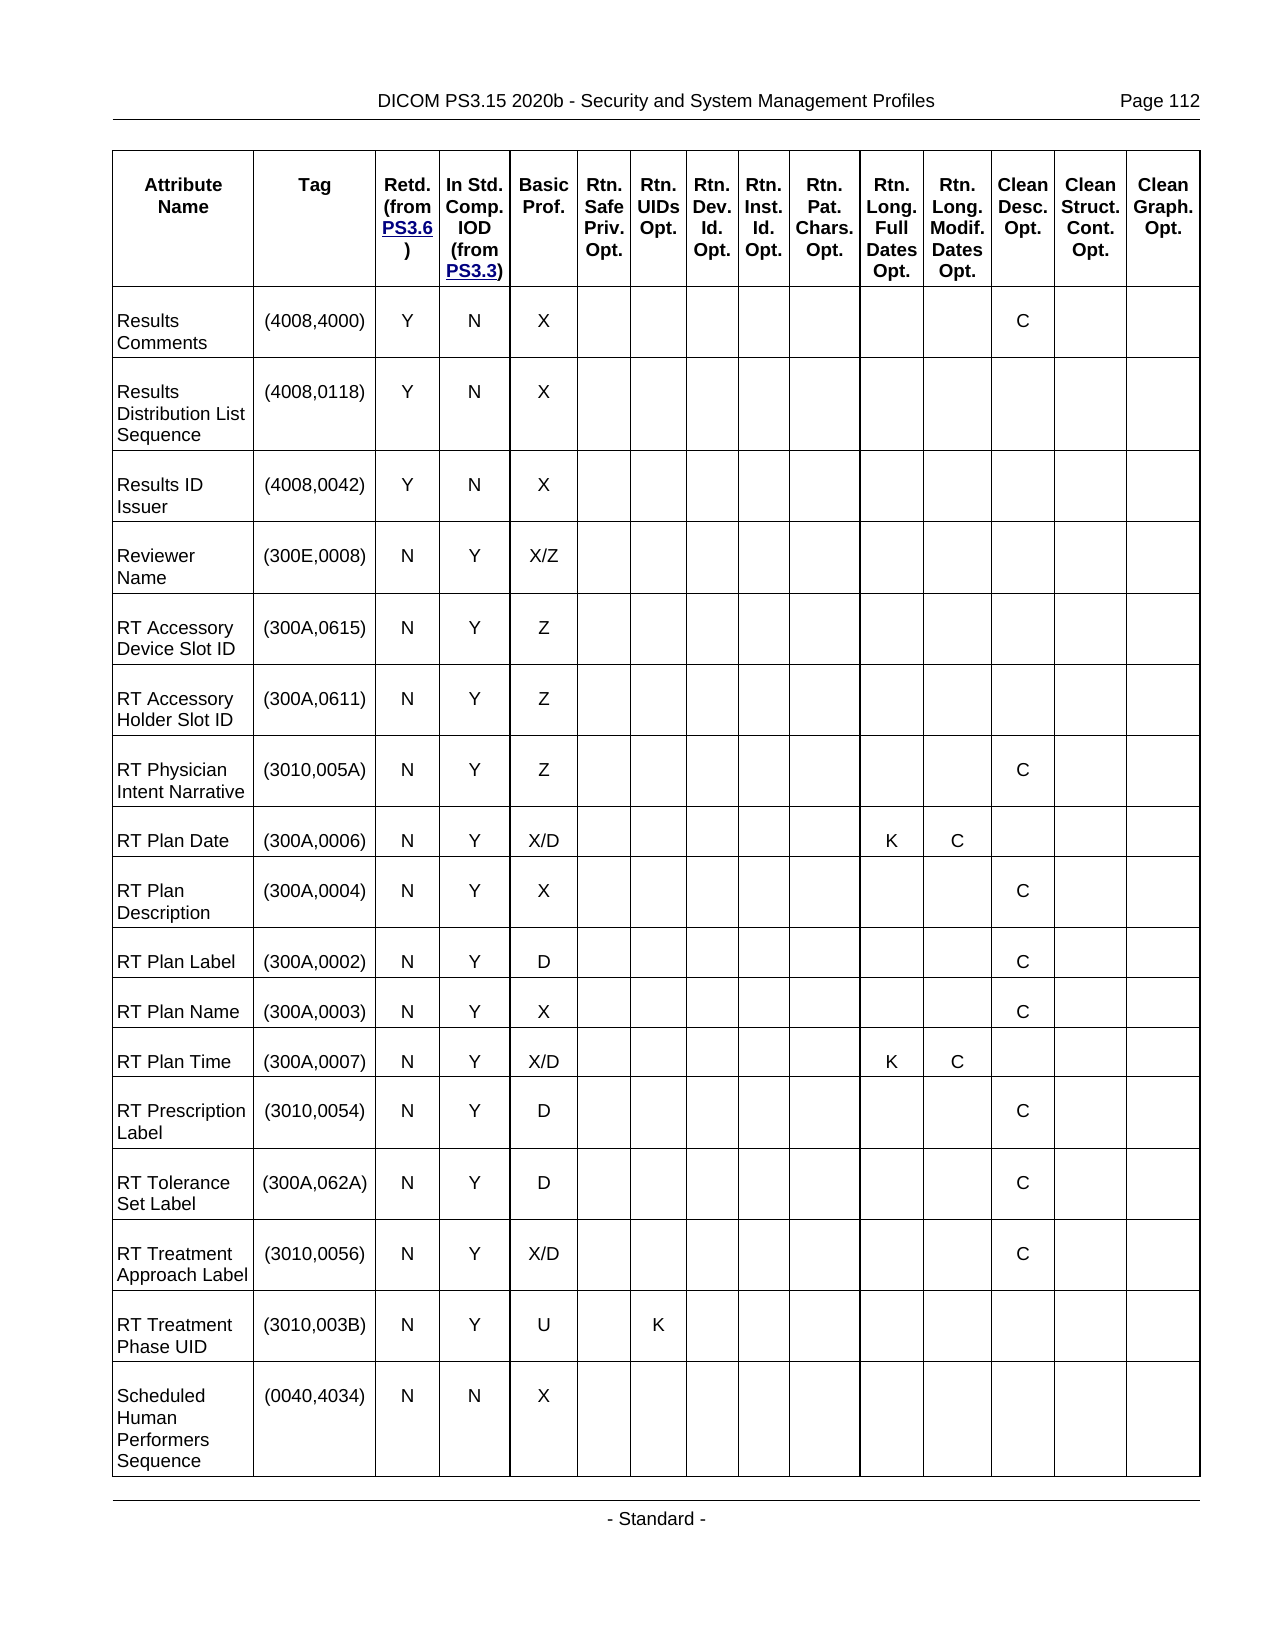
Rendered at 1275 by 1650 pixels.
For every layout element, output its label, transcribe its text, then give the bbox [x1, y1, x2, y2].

table_cell Y [440, 1220, 509, 1290]
table_cell [1055, 857, 1126, 927]
table_cell X/D [511, 1028, 577, 1076]
table_cell Results Comments [113, 287, 253, 357]
table_cell [1055, 807, 1126, 856]
table_header Rtn. Long. Modif. Dates Opt. [924, 151, 991, 286]
table_cell Y [440, 1077, 509, 1147]
table_cell (3010,0054) [254, 1077, 375, 1147]
table_cell X [511, 1362, 577, 1476]
table_cell [861, 1291, 923, 1361]
table_cell [739, 978, 789, 1027]
table_cell RT Plan Name [113, 978, 253, 1027]
table_cell [924, 522, 991, 592]
table_cell [687, 358, 738, 450]
table_cell [578, 358, 630, 450]
table_cell [739, 1149, 789, 1219]
table_cell [578, 1077, 630, 1147]
table_cell Reviewer Name [113, 522, 253, 592]
table_cell RT Treatment Phase UID [113, 1291, 253, 1361]
table_cell [578, 1362, 630, 1476]
table_cell N [376, 1362, 439, 1476]
table_cell [1055, 665, 1126, 735]
table_cell [790, 522, 859, 592]
table_cell [992, 358, 1054, 450]
table_cell Z [511, 665, 577, 735]
table_cell Y [440, 857, 509, 927]
table_cell [739, 736, 789, 806]
table_cell [631, 1077, 686, 1147]
table_cell N [440, 451, 509, 521]
table_cell [687, 978, 738, 1027]
table_cell [739, 451, 789, 521]
table_cell [578, 807, 630, 856]
table_cell [790, 1362, 859, 1476]
table_cell Scheduled Human Performers Sequence [113, 1362, 253, 1476]
table_cell RT Treatment Approach Label [113, 1220, 253, 1290]
table_cell [739, 1220, 789, 1290]
table_cell [578, 1291, 630, 1361]
table_cell [1127, 1077, 1199, 1147]
table_cell C [992, 736, 1054, 806]
table_cell [578, 287, 630, 357]
table_cell [924, 1291, 991, 1361]
table_cell N [376, 665, 439, 735]
table_header In Std. Comp. IOD (from PS3.3) [440, 151, 509, 286]
table_cell [578, 928, 630, 977]
table_cell Z [511, 736, 577, 806]
table_cell (300A,0007) [254, 1028, 375, 1076]
table_cell D [511, 1149, 577, 1219]
table_cell [790, 857, 859, 927]
table_cell N [440, 358, 509, 450]
table_cell [631, 978, 686, 1027]
table_header Clean Struct. Cont. Opt. [1055, 151, 1126, 286]
table_cell (4008,0042) [254, 451, 375, 521]
table_cell [578, 978, 630, 1027]
table_cell (300E,0008) [254, 522, 375, 592]
table_cell N [376, 1028, 439, 1076]
table_cell [1055, 522, 1126, 592]
table_header Rtn. Inst. Id. Opt. [739, 151, 789, 286]
table_cell [1055, 736, 1126, 806]
table_cell N [376, 928, 439, 977]
table_cell K [861, 1028, 923, 1076]
table_cell [1127, 807, 1199, 856]
table_cell [992, 594, 1054, 664]
table_cell [739, 1028, 789, 1076]
table_cell [1055, 358, 1126, 450]
table_cell D [511, 928, 577, 977]
table_cell [1127, 736, 1199, 806]
table_cell RT Plan Time [113, 1028, 253, 1076]
table_cell [578, 1028, 630, 1076]
table_cell (300A,0004) [254, 857, 375, 927]
table_cell C [924, 807, 991, 856]
table_cell [861, 287, 923, 357]
table_cell [1127, 1149, 1199, 1219]
table_cell [578, 594, 630, 664]
table_cell [1055, 978, 1126, 1027]
table_cell Y [440, 978, 509, 1027]
table_cell [790, 928, 859, 977]
table_header Rtn. UIDs Opt. [631, 151, 686, 286]
table_cell [924, 287, 991, 357]
table_cell RT Tolerance Set Label [113, 1149, 253, 1219]
table_cell (300A,0003) [254, 978, 375, 1027]
table_cell [790, 1291, 859, 1361]
table_cell [924, 594, 991, 664]
table_cell [739, 1291, 789, 1361]
table_cell [687, 736, 738, 806]
table_cell [924, 1077, 991, 1147]
table_cell [739, 1077, 789, 1147]
table_cell [687, 287, 738, 357]
table_cell Y [440, 1028, 509, 1076]
table_header Tag [254, 151, 375, 286]
table_cell (300A,0006) [254, 807, 375, 856]
table_cell [739, 928, 789, 977]
table_cell [631, 1220, 686, 1290]
table_cell [1055, 1149, 1126, 1219]
table_cell [631, 594, 686, 664]
table_cell [790, 451, 859, 521]
table_cell [1127, 451, 1199, 521]
table_cell Y [440, 594, 509, 664]
table_cell [924, 857, 991, 927]
table_header Attribute Name [113, 151, 253, 286]
table_cell [1055, 928, 1126, 977]
table_cell K [861, 807, 923, 856]
table_cell N [376, 857, 439, 927]
table_header Rtn. Long. Full Dates Opt. [861, 151, 923, 286]
table_cell [1055, 1291, 1126, 1361]
table_cell [924, 1362, 991, 1476]
table_cell [687, 1149, 738, 1219]
table_cell [992, 807, 1054, 856]
table_cell [861, 522, 923, 592]
table_cell N [376, 594, 439, 664]
table_cell [861, 665, 923, 735]
table_cell [790, 1220, 859, 1290]
table_cell [739, 1362, 789, 1476]
table_cell RT Plan Date [113, 807, 253, 856]
table_cell [1055, 1220, 1126, 1290]
table_cell [1127, 1362, 1199, 1476]
table_cell [1127, 857, 1199, 927]
table_cell [1055, 287, 1126, 357]
table_cell [861, 1149, 923, 1219]
table_cell [1127, 978, 1199, 1027]
table_cell [687, 522, 738, 592]
table_cell [578, 451, 630, 521]
table_cell [861, 451, 923, 521]
table_cell [1127, 594, 1199, 664]
table_cell [924, 1149, 991, 1219]
table_cell C [992, 1220, 1054, 1290]
table_cell (3010,003B) [254, 1291, 375, 1361]
table_cell N [376, 1220, 439, 1290]
table_cell X [511, 358, 577, 450]
table_cell (300A,062A) [254, 1149, 375, 1219]
table_cell [992, 1291, 1054, 1361]
table_cell [578, 736, 630, 806]
table_cell N [376, 1291, 439, 1361]
table_cell [1127, 358, 1199, 450]
table_cell [578, 665, 630, 735]
table_cell [790, 594, 859, 664]
table_cell [578, 522, 630, 592]
table_cell [924, 1220, 991, 1290]
table_cell [631, 1362, 686, 1476]
table_header Basic Prof. [511, 151, 577, 286]
table_cell (4008,0118) [254, 358, 375, 450]
table_cell (0040,4034) [254, 1362, 375, 1476]
table_cell [1127, 287, 1199, 357]
table_cell (300A,0615) [254, 594, 375, 664]
table_cell [790, 978, 859, 1027]
table_header Retd. (from PS3.6) [376, 151, 439, 286]
table_cell [924, 358, 991, 450]
table_cell [924, 451, 991, 521]
table_cell RT Accessory Holder Slot ID [113, 665, 253, 735]
table_cell [687, 1362, 738, 1476]
table_cell C [924, 1028, 991, 1076]
table_cell X [511, 978, 577, 1027]
table_cell X/Z [511, 522, 577, 592]
table_cell [739, 665, 789, 735]
table_cell [924, 978, 991, 1027]
table_cell RT Accessory Device Slot ID [113, 594, 253, 664]
table_cell [739, 807, 789, 856]
table_cell N [376, 522, 439, 592]
table_header Rtn. Safe Priv. Opt. [578, 151, 630, 286]
table_cell [992, 522, 1054, 592]
table_cell Y [440, 736, 509, 806]
table_header Clean Desc. Opt. [992, 151, 1054, 286]
table_cell Y [376, 358, 439, 450]
table_cell [687, 594, 738, 664]
table_cell [861, 928, 923, 977]
table_cell N [376, 1077, 439, 1147]
table_cell (300A,0002) [254, 928, 375, 977]
table_cell [739, 594, 789, 664]
table_cell K [631, 1291, 686, 1361]
table_cell [1127, 522, 1199, 592]
table_cell X/D [511, 1220, 577, 1290]
table_cell [861, 594, 923, 664]
table_cell Y [440, 1291, 509, 1361]
table_cell RT Plan Label [113, 928, 253, 977]
table_cell [1127, 1291, 1199, 1361]
table_cell Y [440, 807, 509, 856]
table_cell C [992, 287, 1054, 357]
table_cell Results Distribution List Sequence [113, 358, 253, 450]
table_cell [790, 287, 859, 357]
table_cell [631, 807, 686, 856]
table_cell [790, 358, 859, 450]
table_cell [992, 1362, 1054, 1476]
table_cell X [511, 857, 577, 927]
table_cell [739, 287, 789, 357]
table_cell (3010,0056) [254, 1220, 375, 1290]
table_cell Results ID Issuer [113, 451, 253, 521]
table_cell [924, 665, 991, 735]
table_cell [687, 928, 738, 977]
table_cell [924, 736, 991, 806]
table_cell [1055, 1028, 1126, 1076]
table_cell X/D [511, 807, 577, 856]
table_cell C [992, 1149, 1054, 1219]
table_cell [790, 1077, 859, 1147]
table_cell N [376, 1149, 439, 1219]
table_cell [631, 287, 686, 357]
table_cell [687, 1077, 738, 1147]
table_cell [687, 1220, 738, 1290]
table_cell [631, 1149, 686, 1219]
table_cell [631, 928, 686, 977]
table_cell [631, 451, 686, 521]
table_cell [578, 1149, 630, 1219]
table_cell [631, 736, 686, 806]
table_cell [1055, 594, 1126, 664]
table_cell Z [511, 594, 577, 664]
table_cell N [376, 978, 439, 1027]
table_header Clean Graph. Opt. [1127, 151, 1199, 286]
table_cell (4008,4000) [254, 287, 375, 357]
table_cell Y [376, 287, 439, 357]
table_cell [790, 807, 859, 856]
table_header Rtn. Dev. Id. Opt. [687, 151, 738, 286]
table_cell Y [440, 928, 509, 977]
table_cell U [511, 1291, 577, 1361]
table_cell [1055, 1362, 1126, 1476]
table_cell [1127, 665, 1199, 735]
table_cell C [992, 978, 1054, 1027]
table_cell [739, 857, 789, 927]
table_cell [1055, 451, 1126, 521]
table_cell [687, 857, 738, 927]
table_cell N [440, 287, 509, 357]
table_cell [1127, 1220, 1199, 1290]
table_cell [992, 1028, 1054, 1076]
table_cell [687, 1028, 738, 1076]
table_cell [790, 1149, 859, 1219]
table_cell [1127, 928, 1199, 977]
table_cell [790, 736, 859, 806]
table_cell [739, 358, 789, 450]
table_cell [861, 1362, 923, 1476]
table_cell RT Physician Intent Narrative [113, 736, 253, 806]
table_cell Y [440, 522, 509, 592]
table_cell [1127, 1028, 1199, 1076]
table_cell [1055, 1077, 1126, 1147]
table_cell Y [440, 1149, 509, 1219]
table_cell N [376, 736, 439, 806]
table_cell C [992, 1077, 1054, 1147]
table_cell [631, 522, 686, 592]
table_cell [924, 928, 991, 977]
table_header Rtn. Pat. Chars. Opt. [790, 151, 859, 286]
table_cell [861, 358, 923, 450]
table_cell [992, 451, 1054, 521]
table_cell [861, 857, 923, 927]
table_cell N [440, 1362, 509, 1476]
table_cell [631, 1028, 686, 1076]
table_cell [631, 358, 686, 450]
table_cell RT Plan Description [113, 857, 253, 927]
table_cell [687, 1291, 738, 1361]
table_cell N [376, 807, 439, 856]
table_cell Y [376, 451, 439, 521]
table_cell [861, 1077, 923, 1147]
table_cell RT Prescription Label [113, 1077, 253, 1147]
table_cell [687, 665, 738, 735]
table_cell C [992, 928, 1054, 977]
table_cell [790, 665, 859, 735]
table_cell [578, 857, 630, 927]
table_cell [861, 736, 923, 806]
table_cell (300A,0611) [254, 665, 375, 735]
table_cell X [511, 287, 577, 357]
table_cell [861, 1220, 923, 1290]
table_cell (3010,005A) [254, 736, 375, 806]
table_cell [578, 1220, 630, 1290]
table_cell [631, 857, 686, 927]
table_cell X [511, 451, 577, 521]
table_cell [861, 978, 923, 1027]
table_cell C [992, 857, 1054, 927]
table_cell [790, 1028, 859, 1076]
table_cell [687, 451, 738, 521]
table_cell [631, 665, 686, 735]
table_cell Y [440, 665, 509, 735]
table_cell [687, 807, 738, 856]
table_cell [992, 665, 1054, 735]
table_cell D [511, 1077, 577, 1147]
table_cell [739, 522, 789, 592]
